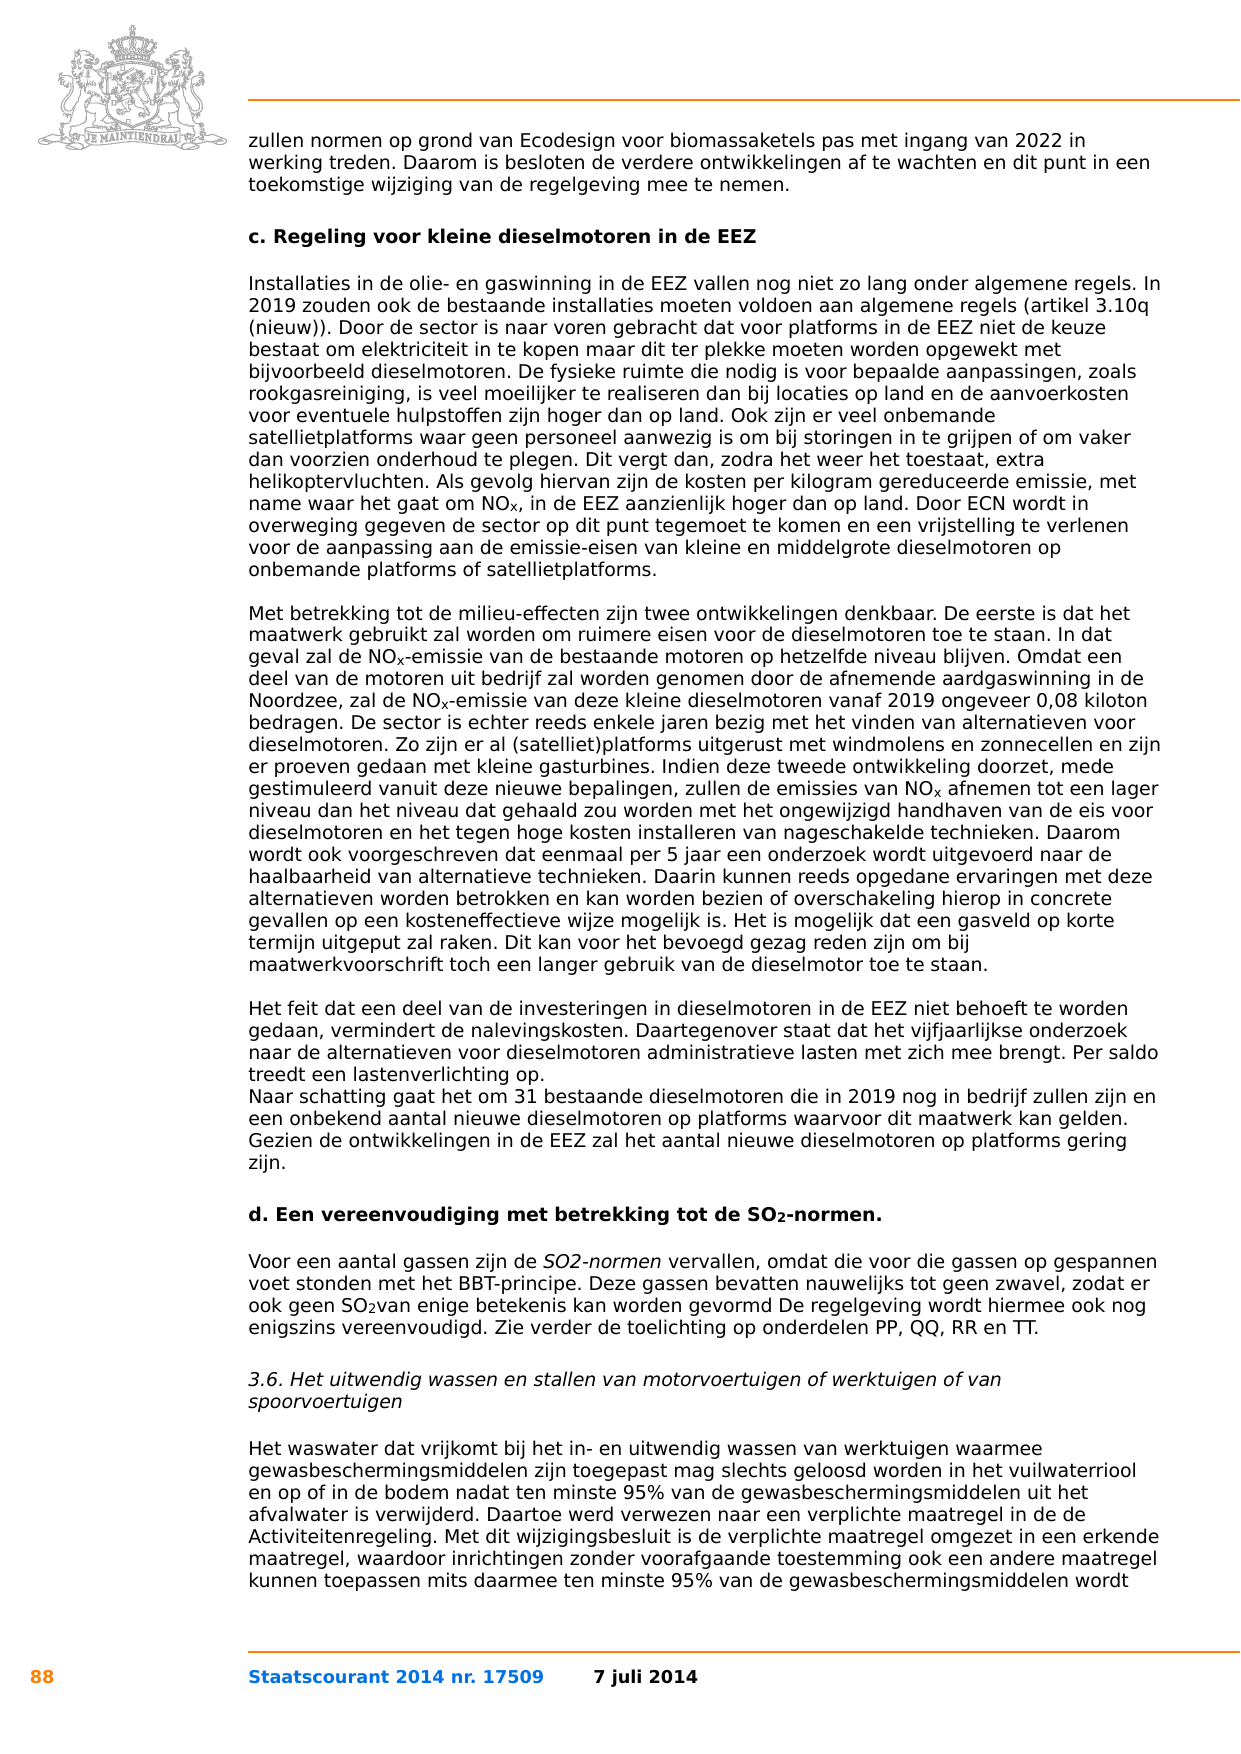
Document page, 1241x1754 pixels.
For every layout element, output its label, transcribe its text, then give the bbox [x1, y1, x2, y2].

subtitle 3.6. Het uitwendig wassen en stallen van motorvoertuigen of werktuigen of van spoorvoertuigen [248, 1369, 1163, 1413]
text Het feit dat een deel van de investeringen in dieselmotoren in de EEZ niet behoeft te worden gedaan, vermindert de nalevingskosten. Daartegenover staat dat het vijfjaarlijkse onderzoek naar de alternatieven voor dieselmotoren administratieve lasten met zich mee brengt. Per saldo treedt een lastenverlichting op. [248, 998, 1163, 1086]
text Voor een aantal gassen zijn de SO2-normen vervallen, omdat die voor die gassen op gespannen voet stonden met het BBT-principe. Deze gassen bevatten nauwelijks tot geen zwavel, zodat er ook geen SO2van enige betekenis kan worden gevormd De regelgeving wordt hiermee ook nog enigszins vereenvoudigd. Zie verder de toelichting op onderdelen PP, QQ, RR en TT. [248, 1251, 1163, 1339]
subtitle d. Een vereenvoudiging met betrekking tot de SO2-normen. [248, 1204, 1163, 1226]
text zullen normen op grond van Ecodesign voor biomassaketels pas met ingang van 2022 in werking treden. Daarom is besloten de verdere ontwikkelingen af te wachten en dit punt in een toekomstige wijziging van de regelgeving mee te nemen. [248, 130, 1163, 196]
text Naar schatting gaat het om 31 bestaande dieselmotoren die in 2019 nog in bedrijf zullen zijn en een onbekend aantal nieuwe dieselmotoren op platforms waarvoor dit maatwerk kan gelden. Gezien de ontwikkelingen in de EEZ zal het aantal nieuwe dieselmotoren op platforms gering zijn. [248, 1086, 1163, 1174]
picture [38, 25, 227, 150]
subtitle c. Regeling voor kleine dieselmotoren in de EEZ [248, 226, 1163, 248]
text Het waswater dat vrijkomt bij het in- en uitwendig wassen van werktuigen waarmee gewasbeschermingsmiddelen zijn toegepast mag slechts geloosd worden in het vuilwaterriool en op of in de bodem nadat ten minste 95% van de gewasbeschermingsmiddelen uit het afvalwater is verwijderd. Daartoe werd verwezen naar een verplichte maatregel in de de Activiteitenregeling. Met dit wijzigingsbesluit is de verplichte maatregel omgezet in een erkende maatregel, waardoor inrichtingen zonder voorafgaande toestemming ook een andere maatregel kunnen toepassen mits daarmee ten minste 95% van de gewasbeschermingsmiddelen wordt [248, 1438, 1163, 1591]
text Met betrekking tot de milieu-effecten zijn twee ontwikkelingen denkbaar. De eerste is dat het maatwerk gebruikt zal worden om ruimere eisen voor de dieselmotoren toe te staan. In dat geval zal de NOx-emissie van de bestaande motoren op hetzelfde niveau blijven. Omdat een deel van de motoren uit bedrijf zal worden genomen door de afnemende aardgaswinning in de Noordzee, zal de NOx-emissie van deze kleine dieselmotoren vanaf 2019 ongeveer 0,08 kiloton bedragen. De sector is echter reeds enkele jaren bezig met het vinden van alternatieven voor dieselmotoren. Zo zijn er al (satelliet)platforms uitgerust met windmolens en zonnecellen en zijn er proeven gedaan met kleine gasturbines. Indien deze tweede ontwikkeling doorzet, mede gestimuleerd vanuit deze nieuwe bepalingen, zullen de emissies van NOx afnemen tot een lager niveau dan het niveau dat gehaald zou worden met het ongewijzigd handhaven van de eis voor dieselmotoren en het tegen hoge kosten installeren van nageschakelde technieken. Daarom wordt ook voorgeschreven dat eenmaal per 5 jaar een onderzoek wordt uitgevoerd naar de haalbaarheid van alternatieve technieken. Daarin kunnen reeds opgedane ervaringen met deze alternatieven worden betrokken en kan worden bezien of overschakeling hierop in concrete gevallen op een kosteneffectieve wijze mogelijk is. Het is mogelijk dat een gasveld op korte termijn uitgeput zal raken. Dit kan voor het bevoegd gezag reden zijn om bij maatwerkvoorschrift toch een langer gebruik van de dieselmotor toe te staan. [248, 602, 1163, 976]
text Installaties in de olie- en gaswinning in de EEZ vallen nog niet zo lang onder algemene regels. In 2019 zouden ook de bestaande installaties moeten voldoen aan algemene regels (artikel 3.10q (nieuw)). Door de sector is naar voren gebracht dat voor platforms in de EEZ niet de keuze bestaat om elektriciteit in te kopen maar dit ter plekke moeten worden opgewekt met bijvoorbeeld dieselmotoren. De fysieke ruimte die nodig is voor bepaalde aanpassingen, zoals rookgasreiniging, is veel moeilijker te realiseren dan bij locaties op land en de aanvoerkosten voor eventuele hulpstoffen zijn hoger dan op land. Ook zijn er veel onbemande satellietplatforms waar geen personeel aanwezig is om bij storingen in te grijpen of om vaker dan voorzien onderhoud te plegen. Dit vergt dan, zodra het weer het toestaat, extra helikoptervluchten. Als gevolg hiervan zijn de kosten per kilogram gereduceerde emissie, met name waar het gaat om NOx, in de EEZ aanzienlijk hoger dan op land. Door ECN wordt in overweging gegeven de sector op dit punt tegemoet te komen en een vrijstelling te verlenen voor de aanpassing aan de emissie-eisen van kleine en middelgrote dieselmotoren op onbemande platforms of satellietplatforms. [248, 273, 1163, 581]
